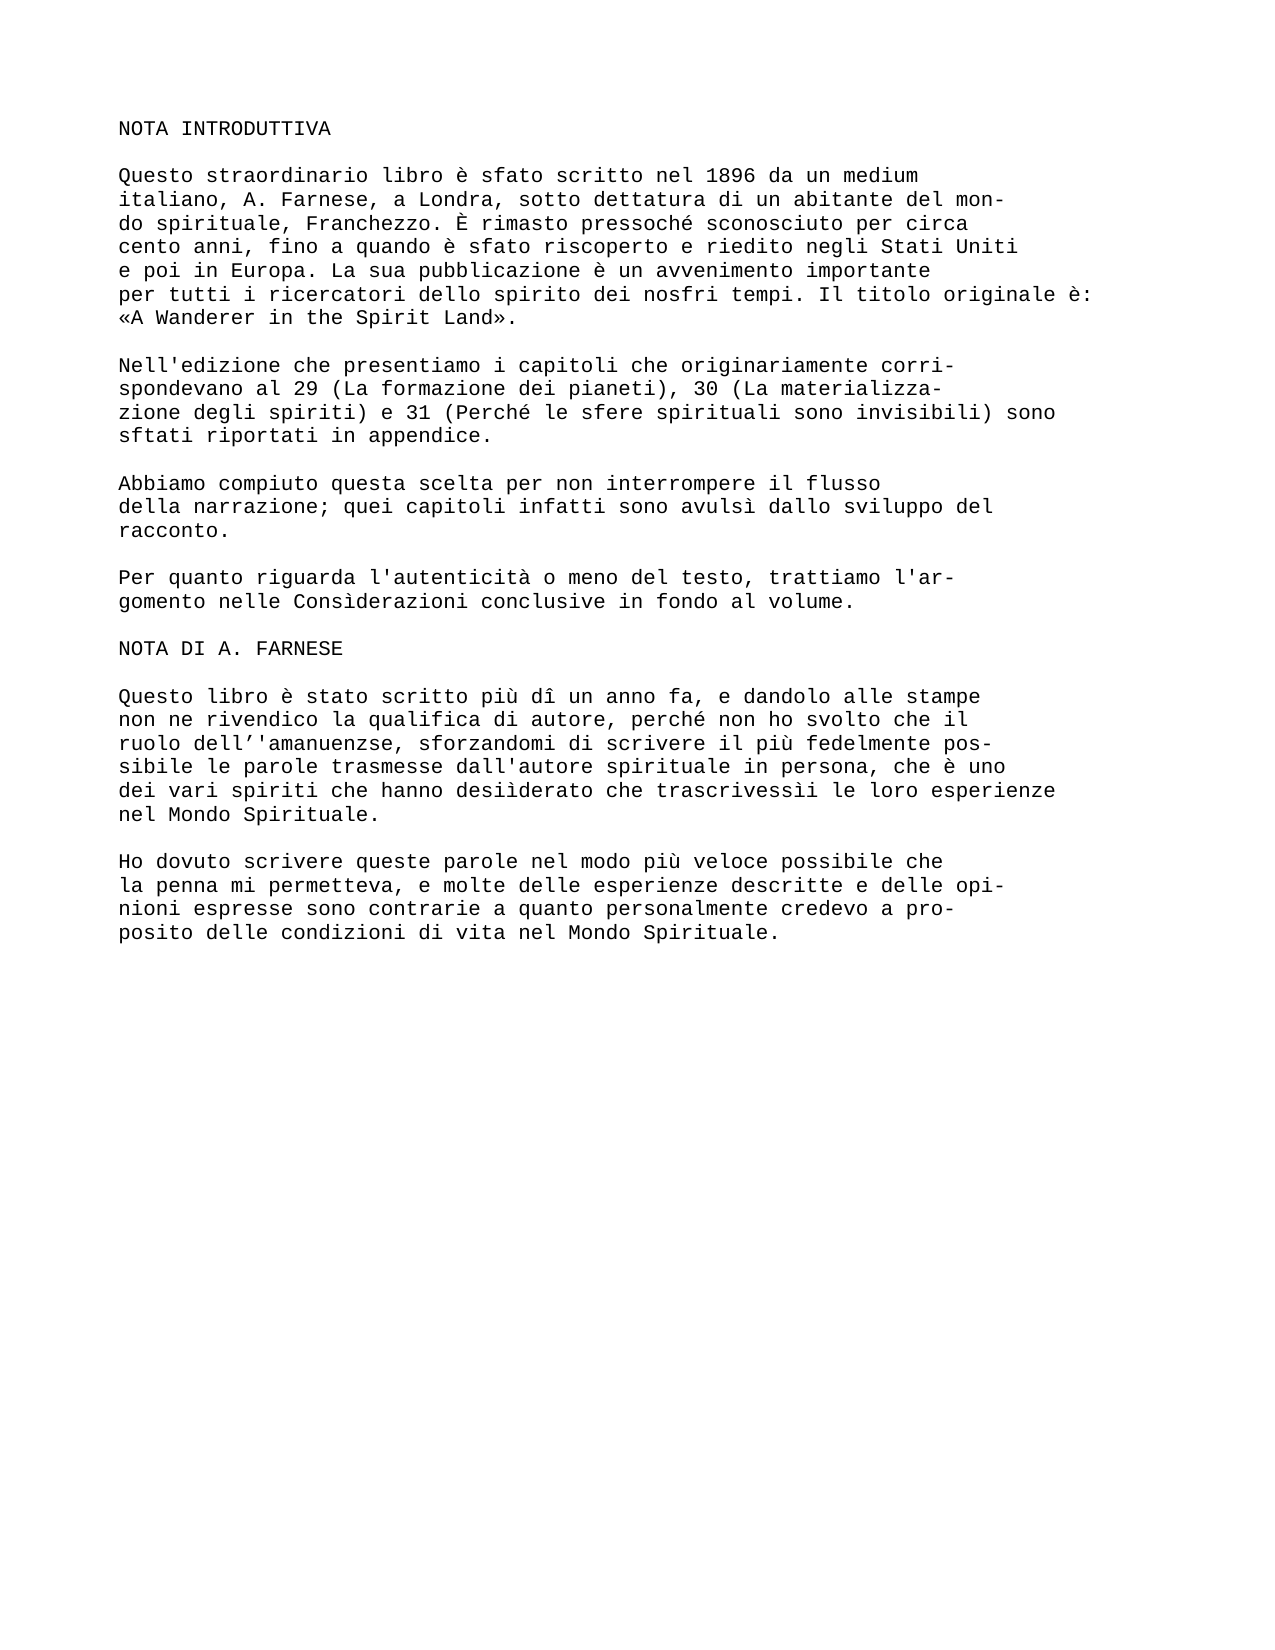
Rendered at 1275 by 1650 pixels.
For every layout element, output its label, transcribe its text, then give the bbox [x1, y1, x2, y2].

text della narrazione; quei capitoli infatti sono avulsì dallo sviluppo del [118, 496, 1157, 520]
text Questo straordinario libro è sfato scritto nel 1896 da un medium [118, 165, 1157, 189]
text «A Wanderer in the Spirit Land». [118, 307, 1157, 331]
text Abbiamo compiuto questa scelta per non interrompere il flusso [118, 473, 1157, 496]
text dei vari spiriti che hanno desiìderato che trascrivessìi le loro esperienze [118, 780, 1157, 804]
text e poi in Europa. La sua pubblicazione è un avvenimento importante [118, 260, 1157, 284]
text do spirituale, Franchezzo. È rimasto pressoché sconosciuto per circa [118, 213, 1157, 236]
text gomento nelle Consìderazioni conclusive in fondo al volume. [118, 591, 1157, 615]
text Per quanto riguarda l'autenticità o meno del testo, trattiamo l'ar- [118, 567, 1157, 591]
text nioni espresse sono contrarie a quanto personalmente credevo a pro- [118, 898, 1157, 922]
text ruolo dell’'amanuenzse, sforzandomi di scrivere il più fedelmente pos- [118, 733, 1157, 757]
text per tutti i ricercatori dello spirito dei nosfri tempi. Il titolo originale è: [118, 284, 1157, 307]
text NOTA DI A. FARNESE [118, 638, 1157, 662]
text racconto. [118, 520, 1157, 544]
text posito delle condizioni di vita nel Mondo Spirituale. [118, 922, 1157, 946]
text spondevano al 29 (La formazione dei pianeti), 30 (La materializza- [118, 378, 1157, 402]
text Questo libro è stato scritto più dî un anno fa, e dandolo alle stampe [118, 686, 1157, 709]
text Nell'edizione che presentiamo i capitoli che originariamente corri- [118, 354, 1157, 378]
text sibile le parole trasmesse dall'autore spirituale in persona, che è uno [118, 757, 1157, 780]
text nel Mondo Spirituale. [118, 804, 1157, 827]
text Ho dovuto scrivere queste parole nel modo più veloce possibile che [118, 851, 1157, 875]
text zione degli spiriti) e 31 (Perché le sfere spirituali sono invisibili) sono [118, 402, 1157, 426]
text non ne rivendico la qualifica di autore, perché non ho svolto che il [118, 709, 1157, 733]
text sftati riportati in appendice. [118, 426, 1157, 449]
text NOTA INTRODUTTIVA [118, 118, 1157, 142]
text la penna mi permetteva, e molte delle esperienze descritte e delle opi- [118, 875, 1157, 898]
text italiano, A. Farnese, a Londra, sotto dettatura di un abitante del mon- [118, 189, 1157, 213]
text cento anni, fino a quando è sfato riscoperto e riedito negli Stati Uniti [118, 236, 1157, 260]
